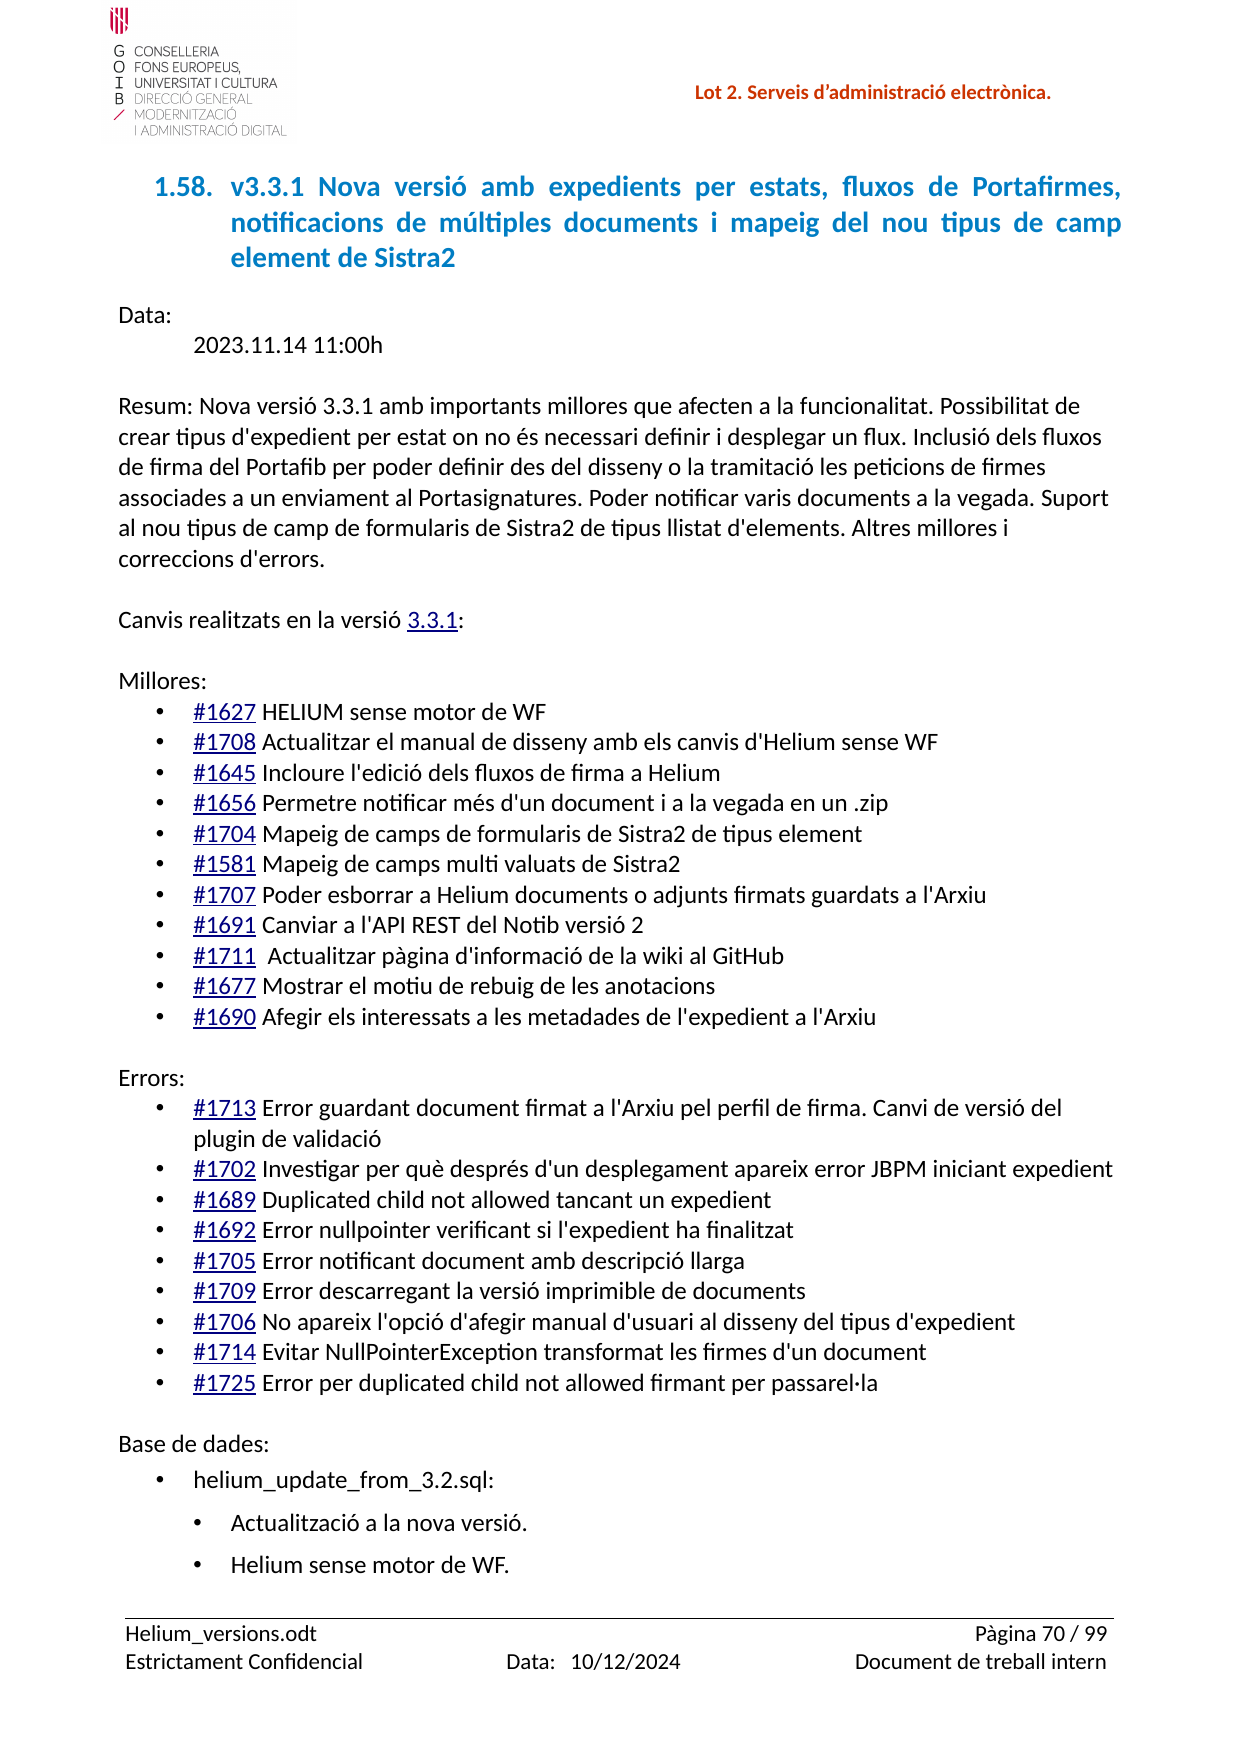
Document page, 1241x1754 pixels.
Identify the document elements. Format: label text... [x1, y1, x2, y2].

list Helium sense motor de WF. [193, 1549, 1122, 1580]
text Canvis realitzats en la versió 3.3.1: [118, 604, 1122, 634]
list #1677 Mostrar el motiu de rebuig de les anotacions [156, 970, 1122, 1001]
list #1656 Permetre notificar més d'un document i a la vegada en un .zip [156, 787, 1122, 818]
list #1708 Actualitzar el manual de disseny amb els canvis d'Helium sense WF [156, 726, 1122, 757]
list #1702 Investigar per què després d'un desplegament apareix error JBPM iniciant expedient [156, 1153, 1122, 1184]
text Errors: [118, 1062, 1122, 1092]
text Resum: Nova versió 3.3.1 amb importants millores que afecten a la funcionalitat. Possibilitat de crear tipus d'expedient per estat on no és necessari definir i desplegar un flux. Inclusió dels fluxos de firma del Portafib per poder definir des del disseny o la tramitació les peticions de firmes associades a un enviament al Portasignatures. Poder notificar varis documents a la vegada. Suport al nou tipus de camp de formularis de Sistra2 de tipus llistat d'elements. Altres millores i correccions d'errors. [118, 390, 1122, 573]
list #1691 Canviar a l'API REST del Notib versió 2 [156, 909, 1122, 940]
list #1711 Actualitzar pàgina d'informació de la wiki al GitHub [156, 940, 1122, 970]
subtitle v3.3.1 Nova versió amb expedients per estats, fluxos de Portafirmes, notificacions de múltiples documents i mapeig del nou tipus de camp element de Sistra2 [153, 168, 1122, 275]
list #1707 Poder esborrar a Helium documents o adjunts firmats guardats a l'Arxiu [156, 879, 1122, 909]
list #1709 Error descarregant la versió imprimible de documents [156, 1276, 1122, 1306]
list #1581 Mapeig de camps multi valuats de Sistra2 [156, 848, 1122, 879]
text Data: [118, 299, 1122, 329]
list #1645 Incloure l'edició dels fluxos de firma a Helium [156, 757, 1122, 787]
list #1713 Error guardant document firmat a l'Arxiu pel perfil de firma. Canvi de versió del plugin de validació [156, 1092, 1122, 1153]
list #1714 Evitar NullPointerException transformat les firmes d'un document [156, 1337, 1122, 1367]
list #1705 Error notificant document amb descripció llarga [156, 1245, 1122, 1276]
list #1692 Error nullpointer verificant si l'expedient ha finalitzat [156, 1214, 1122, 1245]
list helium_update_from_3.2.sql: [156, 1464, 1122, 1495]
list Actualització a la nova versió. [193, 1507, 1122, 1537]
list #1689 Duplicated child not allowed tancant un expedient [156, 1184, 1122, 1214]
text Millores: [118, 665, 1122, 696]
list #1627 HELIUM sense motor de WF [156, 696, 1122, 726]
list #1725 Error per duplicated child not allowed firmant per passarel·la [156, 1367, 1122, 1398]
list #1690 Afegir els interessats a les metadades de l'expedient a l'Arxiu [156, 1001, 1122, 1031]
list #1704 Mapeig de camps de formularis de Sistra2 de tipus element [156, 818, 1122, 848]
text 2023.11.14 11:00h [118, 329, 1122, 360]
picture [100, 0, 297, 144]
text Base de dades: [118, 1428, 1122, 1459]
list #1706 No apareix l'opció d'afegir manual d'usuari al disseny del tipus d'expedient [156, 1306, 1122, 1337]
